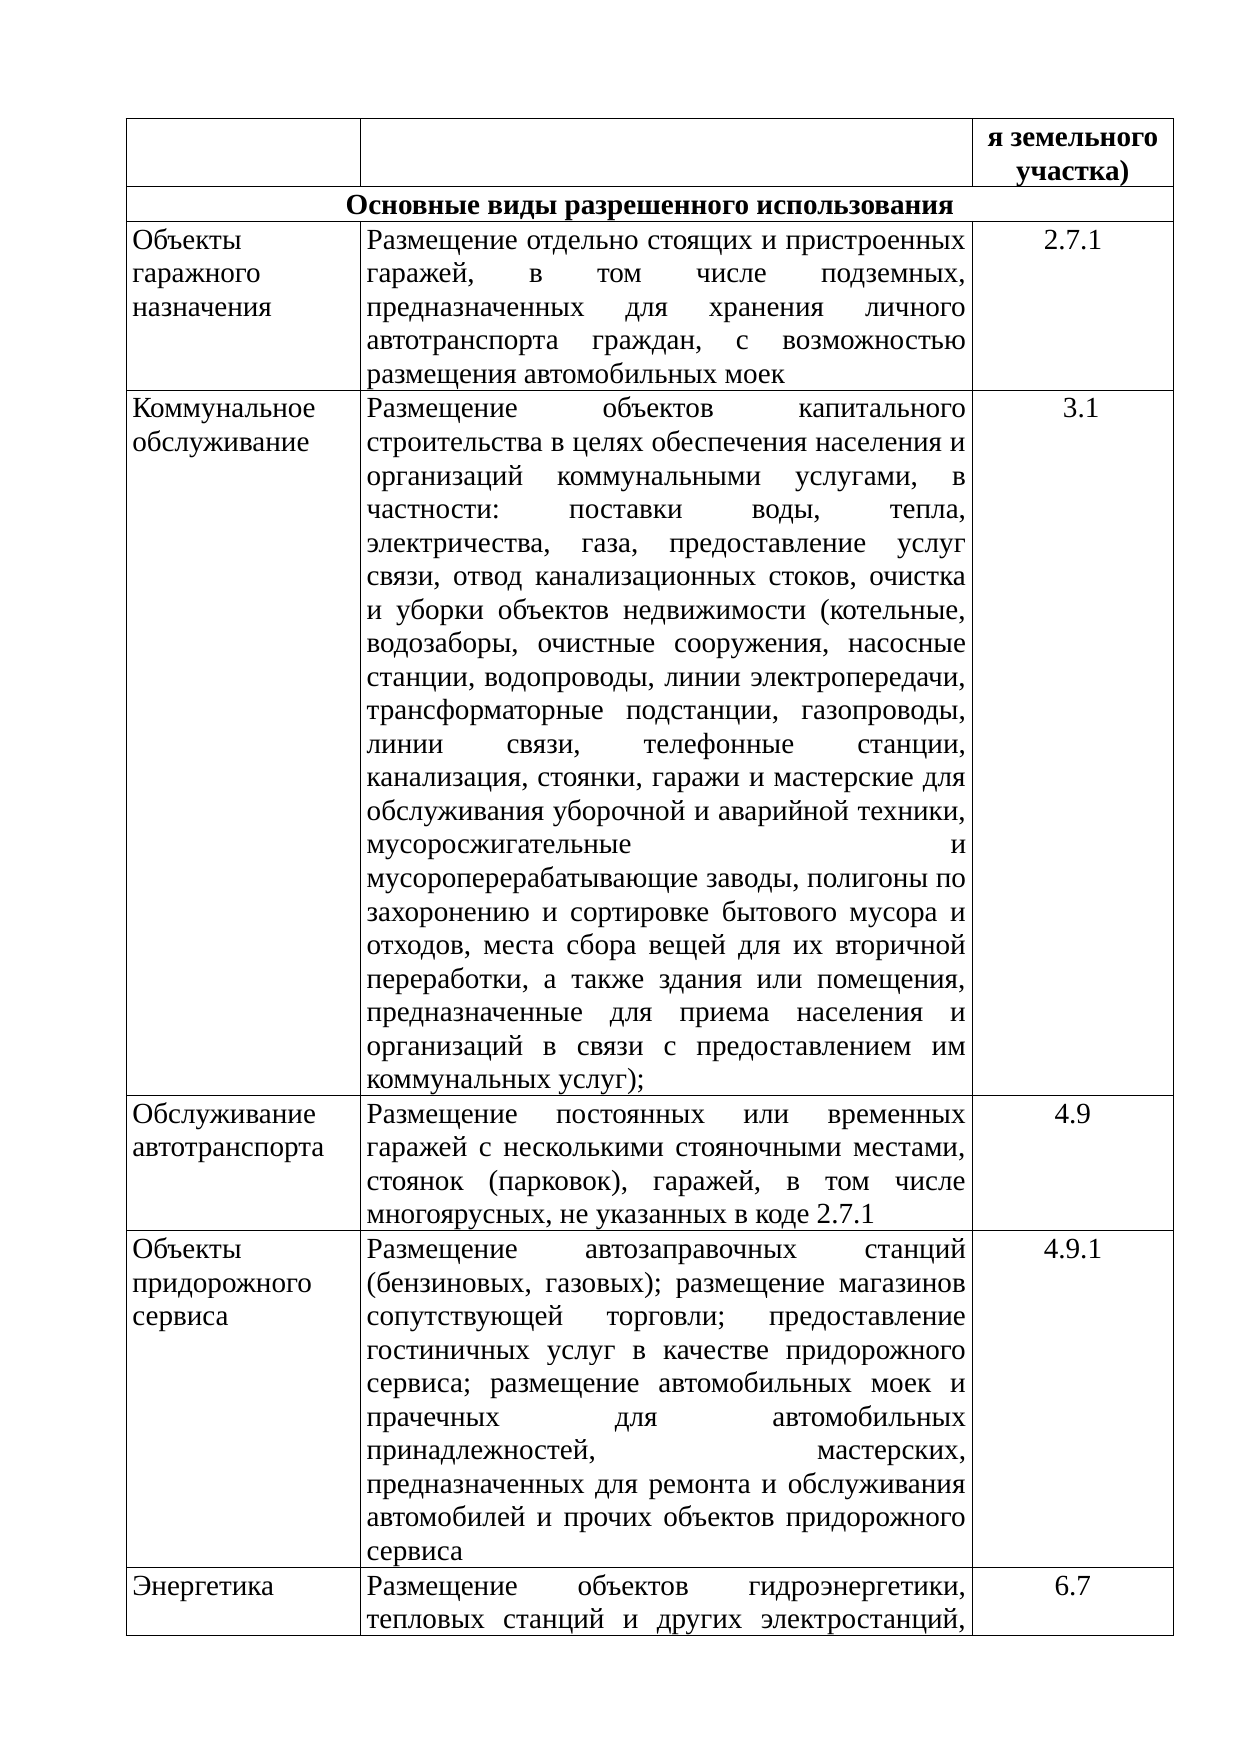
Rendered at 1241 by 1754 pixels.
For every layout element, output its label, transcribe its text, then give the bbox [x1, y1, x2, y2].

table_header [361, 119, 972, 186]
table_cell Обслуживание автотранспорта [127, 1096, 360, 1230]
table_cell Коммунальное обслуживание [127, 391, 360, 1095]
table_cell Энергетика [127, 1568, 360, 1635]
table_cell Размещение объектов гидроэнергетики, тепловых станций и других электростанций, [361, 1568, 972, 1635]
table_header я земельного участка) [973, 119, 1173, 186]
table_cell 4.9.1 [973, 1231, 1173, 1567]
table_cell Размещение автозаправочных станций (бензиновых, газовых); размещение магазинов сопутствующей торговли; предоставление гостиничных услуг в качестве придорожного сервиса; размещение автомобильных моек и прачечных для автомобильных принадлежностей, мастерских, предназначенных для ремонта и обслуживания автомобилей и прочих объектов придорожного сервиса [361, 1231, 972, 1567]
table_cell Размещение постоянных или временных гаражей с несколькими стояночными местами, стоянок (парковок), гаражей, в том числе многоярусных, не указанных в коде 2.7.1 [361, 1096, 972, 1230]
table_cell Размещение объектов капитального строительства в целях обеспечения населения и организаций коммунальными услугами, в частности: поставки воды, тепла, электричества, газа, предоставление услуг связи, отвод канализационных стоков, очистка и уборки объектов недвижимости (котельные, водозаборы, очистные сооружения, насосные станции, водопроводы, линии электропередачи, трансформаторные подстанции, газопроводы, линии связи, телефонные станции, канализация, стоянки, гаражи и мастерские для обслуживания уборочной и аварийной техники, мусоросжигательные и мусороперерабатывающие заводы, полигоны по захоронению и сортировке бытового мусора и отходов, места сбора вещей для их вторичной переработки, а также здания или помещения, предназначенные для приема населения и организаций в связи с предоставлением им коммунальных услуг); [361, 391, 972, 1095]
table_cell Объекты гаражного назначения [127, 222, 360, 389]
table_cell Объекты придорожного сервиса [127, 1231, 360, 1567]
table_cell Размещение отдельно стоящих и пристроенных гаражей, в том числе подземных, предназначенных для хранения личного автотранспорта граждан, с возможностью размещения автомобильных моек [361, 222, 972, 389]
table_cell 3.1 [973, 391, 1173, 1095]
table_header [127, 119, 360, 186]
table_cell 6.7 [973, 1568, 1173, 1635]
table_cell 2.7.1 [973, 222, 1173, 389]
table_cell 4.9 [973, 1096, 1173, 1230]
table_cell Основные виды разрешенного использования [127, 187, 1173, 221]
